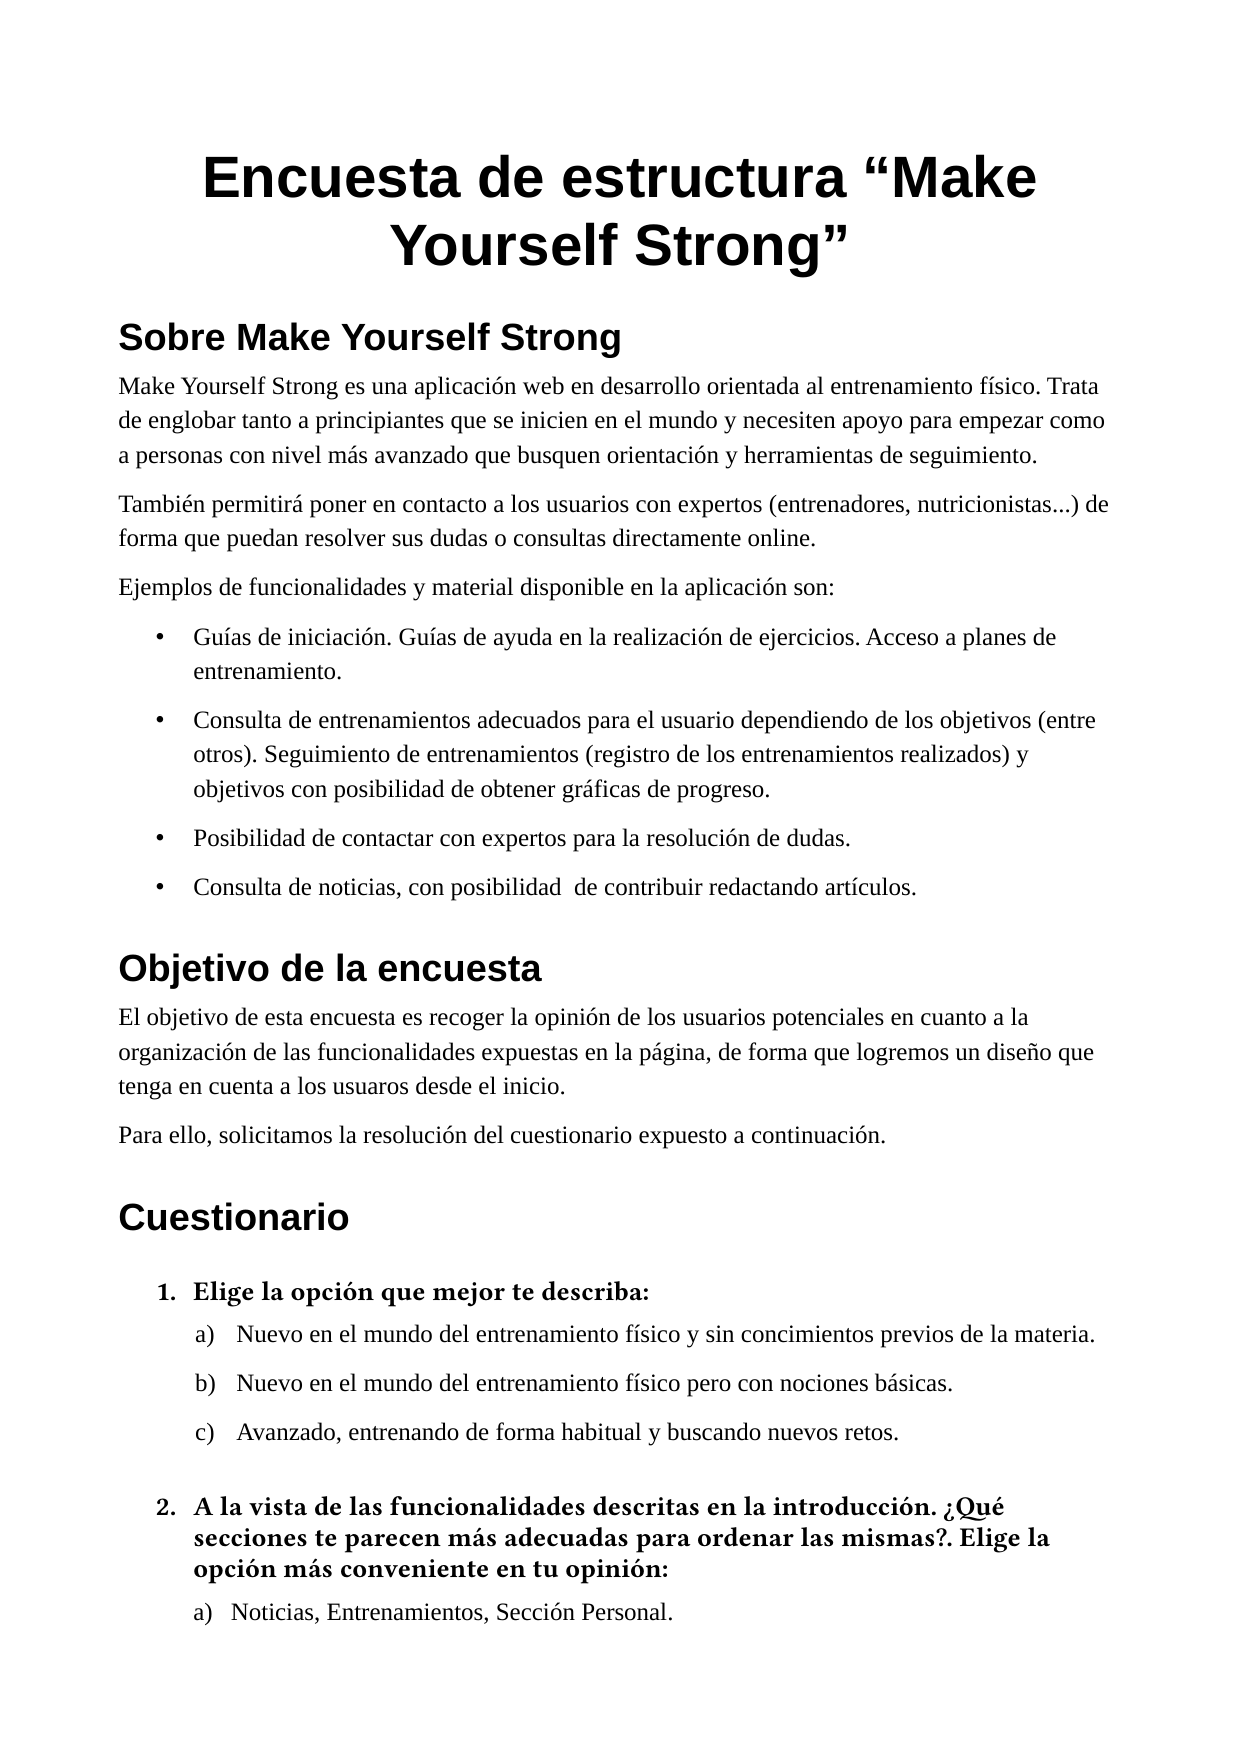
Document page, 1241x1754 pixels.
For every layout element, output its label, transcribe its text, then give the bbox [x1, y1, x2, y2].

subtitle Cuestionario [118, 1194, 1122, 1238]
list Nuevo en el mundo del entrenamiento físico pero con nociones básicas. [195, 1368, 1122, 1397]
list Nuevo en el mundo del entrenamiento físico y sin concimientos previos de la materia. [195, 1319, 1122, 1348]
list Avanzado, entrenando de forma habitual y buscando nuevos retos. [195, 1417, 1122, 1446]
text También permitirá poner en contacto a los usuarios con expertos (entrenadores, nutricionistas...) de forma que puedan resolver sus dudas o consultas directamente online. [118, 489, 1122, 552]
list Consulta de entrenamientos adecuados para el usuario dependiendo de los objetivos (entre otros). Seguimiento de entrenamientos (registro de los entrenamientos realizados) y objetivos con posibilidad de obtener gráficas de progreso. [156, 705, 1122, 803]
list Guías de iniciación. Guías de ayuda en la realización de ejercicios. Acceso a planes de entrenamiento. [156, 622, 1122, 685]
text Ejemplos de funcionalidades y material disponible en la aplicación son: [118, 572, 1122, 601]
list Consulta de noticias, con posibilidad de contribuir redactando artículos. [156, 872, 1122, 901]
subtitle Objetivo de la encuesta [118, 946, 1122, 990]
text Make Yourself Strong es una aplicación web en desarrollo orientada al entrenamiento físico. Trata de englobar tanto a principiantes que se inicien en el mundo y necesiten apoyo para empezar como a personas con nivel más avanzado que busquen orientación y herramientas de seguimiento. [118, 371, 1122, 469]
list Posibilidad de contactar con expertos para la resolución de dudas. [156, 823, 1122, 852]
text Para ello, solicitamos la resolución del cuestionario expuesto a continuación. [118, 1120, 1122, 1149]
text El objetivo de esta encuesta es recoger la opinión de los usuarios potenciales en cuanto a la organización de las funcionalidades expuestas en la página, de forma que logremos un diseño que tenga en cuenta a los usuaros desde el inicio. [118, 1002, 1122, 1100]
list Noticias, Entrenamientos, Sección Personal. [193, 1597, 1122, 1625]
subtitle A la vista de las funcionalidades descritas en la introducción. ¿Qué secciones te parecen más adecuadas para ordenar las mismas?. Elige la opción más conveniente en tu opinión: [156, 1491, 1122, 1584]
subtitle Elige la opción que mejor te describa: [156, 1276, 1122, 1307]
title Encuesta de estructura “Make Yourself Strong” [118, 143, 1122, 277]
subtitle Sobre Make Yourself Strong [118, 315, 1122, 358]
